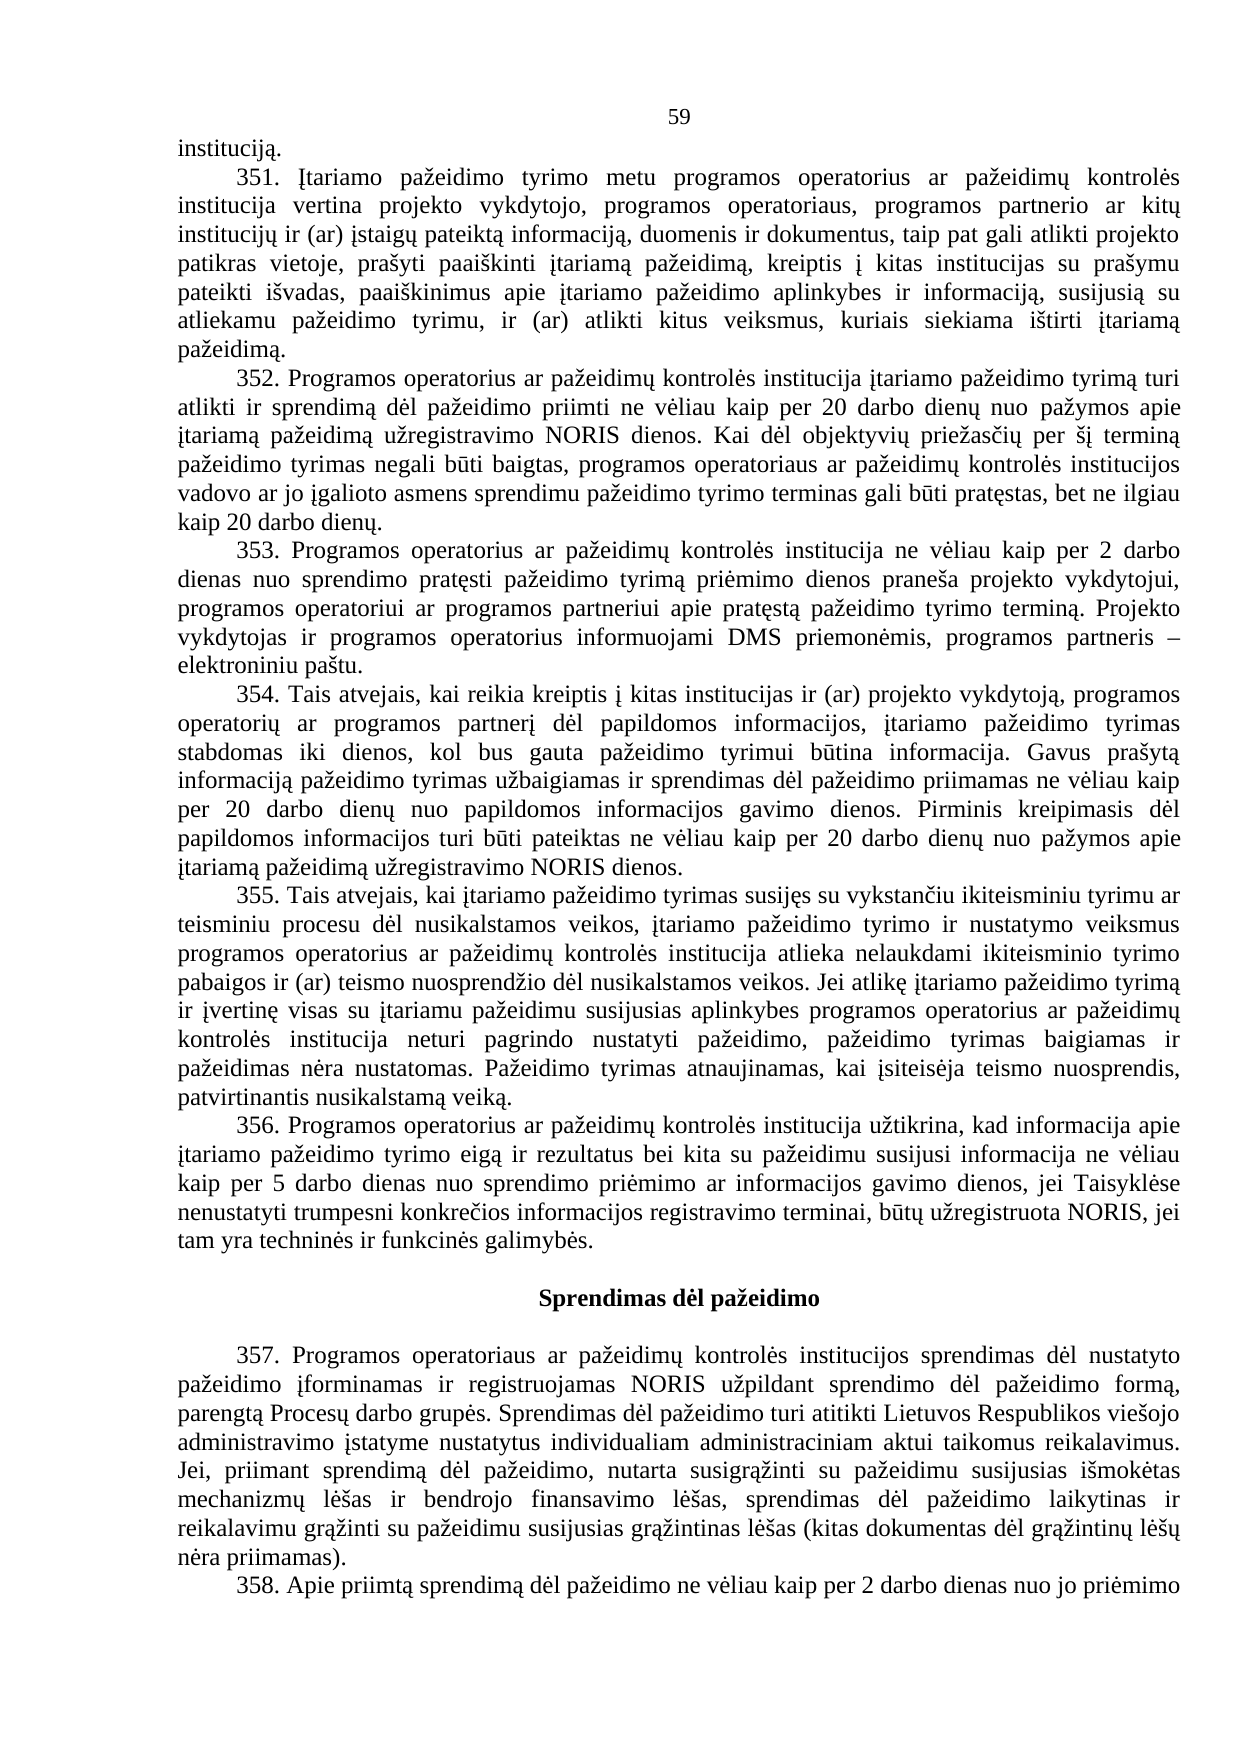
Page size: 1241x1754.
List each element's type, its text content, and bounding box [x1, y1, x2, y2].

text 351. Įtariamo pažeidimo tyrimo metu programos operatorius ar pažeidimų kontrolės institucija vertina projekto vykdytojo, programos operatoriaus, programos partnerio ar kitų institucijų ir (ar) įstaigų pateiktą informaciją, duomenis ir dokumentus, taip pat gali atlikti projekto patikras vietoje, prašyti paaiškinti įtariamą pažeidimą, kreiptis į kitas institucijas su prašymu pateikti išvadas, paaiškinimus apie įtariamo pažeidimo aplinkybes ir informaciją, susijusią su atliekamu pažeidimo tyrimu, ir (ar) atlikti kitus veiksmus, kuriais siekiama ištirti įtariamą pažeidimą. [177, 162, 1181, 363]
text 354. Tais atvejais, kai reikia kreiptis į kitas institucijas ir (ar) projekto vykdytoją, programos operatorių ar programos partnerį dėl papildomos informacijos, įtariamo pažeidimo tyrimas stabdomas iki dienos, kol bus gauta pažeidimo tyrimui būtina informacija. Gavus prašytą informaciją pažeidimo tyrimas užbaigiamas ir sprendimas dėl pažeidimo priimamas ne vėliau kaip per 20 darbo dienų nuo papildomos informacijos gavimo dienos. Pirminis kreipimasis dėl papildomos informacijos turi būti pateiktas ne vėliau kaip per 20 darbo dienų nuo pažymos apie įtariamą pažeidimą užregistravimo NORIS dienos. [177, 679, 1181, 880]
text 353. Programos operatorius ar pažeidimų kontrolės institucija ne vėliau kaip per 2 darbo dienas nuo sprendimo pratęsti pažeidimo tyrimą priėmimo dienos praneša projekto vykdytojui, programos operatoriui ar programos partneriui apie pratęstą pažeidimo tyrimo terminą. Projekto vykdytojas ir programos operatorius informuojami DMS priemonėmis, programos partneris – elektroniniu paštu. [177, 535, 1181, 679]
text 355. Tais atvejais, kai įtariamo pažeidimo tyrimas susijęs su vykstančiu ikiteisminiu tyrimu ar teisminiu procesu dėl nusikalstamos veikos, įtariamo pažeidimo tyrimo ir nustatymo veiksmus programos operatorius ar pažeidimų kontrolės institucija atlieka nelaukdami ikiteisminio tyrimo pabaigos ir (ar) teismo nuosprendžio dėl nusikalstamos veikos. Jei atlikę įtariamo pažeidimo tyrimą ir įvertinę visas su įtariamu pažeidimu susijusias aplinkybes programos operatorius ar pažeidimų kontrolės institucija neturi pagrindo nustatyti pažeidimo, pažeidimo tyrimas baigiamas ir pažeidimas nėra nustatomas. Pažeidimo tyrimas atnaujinamas, kai įsiteisėja teismo nuosprendis, patvirtinantis nusikalstamą veiką. [177, 880, 1181, 1110]
text instituciją. [177, 133, 1181, 162]
text 357. Programos operatoriaus ar pažeidimų kontrolės institucijos sprendimas dėl nustatyto pažeidimo įforminamas ir registruojamas NORIS užpildant sprendimo dėl pažeidimo formą, parengtą Procesų darbo grupės. Sprendimas dėl pažeidimo turi atitikti Lietuvos Respublikos viešojo administravimo įstatyme nustatytus individualiam administraciniam aktui taikomus reikalavimus. Jei, priimant sprendimą dėl pažeidimo, nutarta susigrąžinti su pažeidimu susijusias išmokėtas mechanizmų lėšas ir bendrojo finansavimo lėšas, sprendimas dėl pažeidimo laikytinas ir reikalavimu grąžinti su pažeidimu susijusias grąžintinas lėšas (kitas dokumentas dėl grąžintinų lėšų nėra priimamas). [177, 1340, 1181, 1570]
text 356. Programos operatorius ar pažeidimų kontrolės institucija užtikrina, kad informacija apie įtariamo pažeidimo tyrimo eigą ir rezultatus bei kita su pažeidimu susijusi informacija ne vėliau kaip per 5 darbo dienas nuo sprendimo priėmimo ar informacijos gavimo dienos, jei Taisyklėse nenustatyti trumpesni konkrečios informacijos registravimo terminai, būtų užregistruota NORIS, jei tam yra techninės ir funkcinės galimybės. [177, 1110, 1181, 1254]
text 352. Programos operatorius ar pažeidimų kontrolės institucija įtariamo pažeidimo tyrimą turi atlikti ir sprendimą dėl pažeidimo priimti ne vėliau kaip per 20 darbo dienų nuo pažymos apie įtariamą pažeidimą užregistravimo NORIS dienos. Kai dėl objektyvių priežasčių per šį terminą pažeidimo tyrimas negali būti baigtas, programos operatoriaus ar pažeidimų kontrolės institucijos vadovo ar jo įgalioto asmens sprendimu pažeidimo tyrimo terminas gali būti pratęstas, bet ne ilgiau kaip 20 darbo dienų. [177, 363, 1181, 535]
text Sprendimas dėl pažeidimo [177, 1283, 1181, 1312]
text 358. Apie priimtą sprendimą dėl pažeidimo ne vėliau kaip per 2 darbo dienas nuo jo priėmimo [177, 1570, 1181, 1599]
